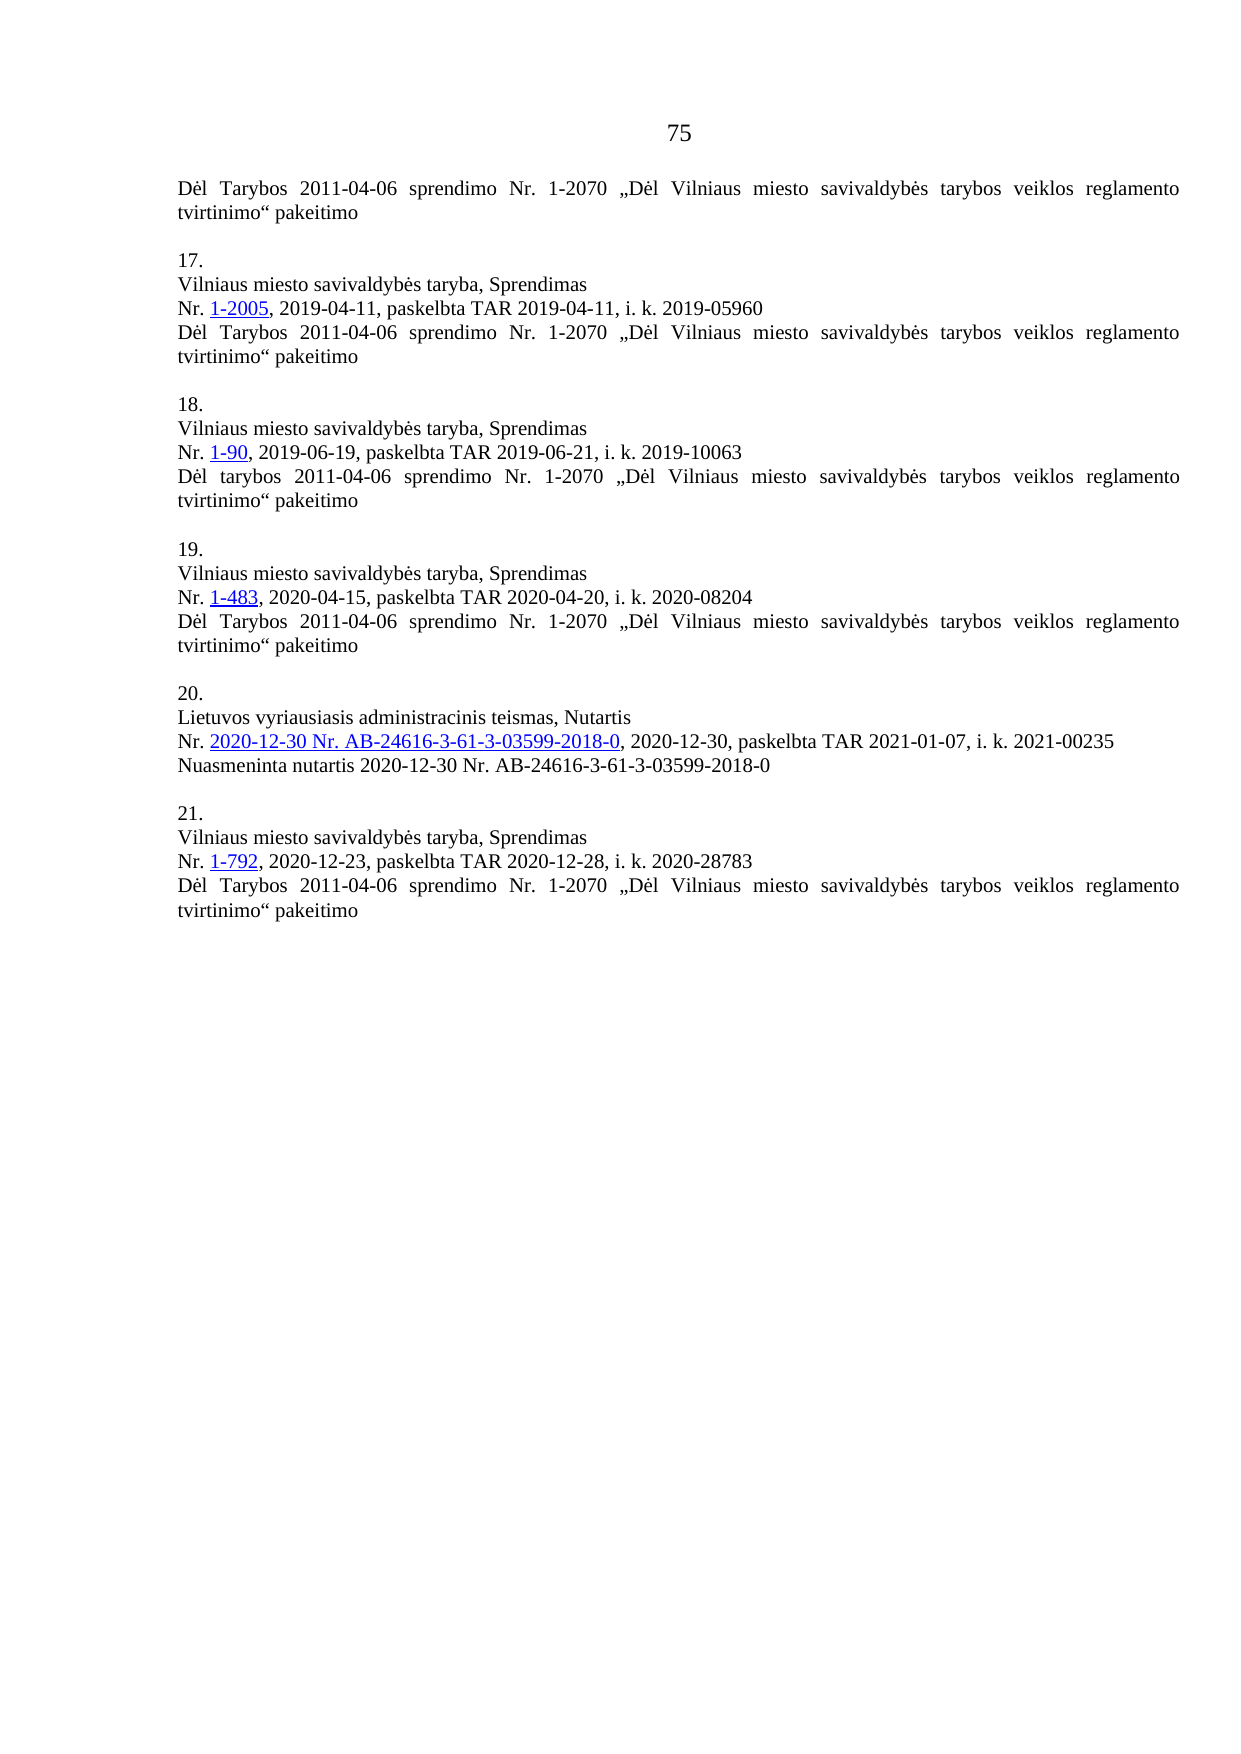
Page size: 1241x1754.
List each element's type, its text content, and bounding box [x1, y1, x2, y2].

text Nr. 1-792, 2020-12-23, paskelbta TAR 2020-12-28, i. k. 2020-28783 [177, 849, 1181, 873]
text Dėl tarybos 2011-04-06 sprendimo Nr. 1-2070 „Dėl Vilniaus miesto savivaldybės tarybos veiklos reglamento tvirtinimo“ pakeitimo [177, 464, 1181, 512]
text Vilniaus miesto savivaldybės taryba, Sprendimas [177, 825, 1181, 849]
text 18. [177, 392, 1181, 416]
text Dėl Tarybos 2011-04-06 sprendimo Nr. 1-2070 „Dėl Vilniaus miesto savivaldybės tarybos veiklos reglamento tvirtinimo“ pakeitimo [177, 320, 1181, 368]
text 21. [177, 801, 1181, 825]
text 17. [177, 248, 1181, 272]
text Vilniaus miesto savivaldybės taryba, Sprendimas [177, 416, 1181, 440]
text 19. [177, 537, 1181, 561]
text Nr. 1-2005, 2019-04-11, paskelbta TAR 2019-04-11, i. k. 2019-05960 [177, 296, 1181, 320]
text Dėl Tarybos 2011-04-06 sprendimo Nr. 1-2070 „Dėl Vilniaus miesto savivaldybės tarybos veiklos reglamento tvirtinimo“ pakeitimo [177, 176, 1181, 224]
text 20. [177, 681, 1181, 705]
text Nuasmeninta nutartis 2020-12-30 Nr. AB-24616-3-61-3-03599-2018-0 [177, 753, 1181, 777]
text Vilniaus miesto savivaldybės taryba, Sprendimas [177, 272, 1181, 296]
text Nr. 1-90, 2019-06-19, paskelbta TAR 2019-06-21, i. k. 2019-10063 [177, 440, 1181, 464]
text Nr. 1-483, 2020-04-15, paskelbta TAR 2020-04-20, i. k. 2020-08204 [177, 585, 1181, 609]
text Dėl Tarybos 2011-04-06 sprendimo Nr. 1-2070 „Dėl Vilniaus miesto savivaldybės tarybos veiklos reglamento tvirtinimo“ pakeitimo [177, 609, 1181, 657]
text Lietuvos vyriausiasis administracinis teismas, Nutartis [177, 705, 1181, 729]
text Vilniaus miesto savivaldybės taryba, Sprendimas [177, 561, 1181, 585]
text Dėl Tarybos 2011-04-06 sprendimo Nr. 1-2070 „Dėl Vilniaus miesto savivaldybės tarybos veiklos reglamento tvirtinimo“ pakeitimo [177, 873, 1181, 922]
text Nr. 2020-12-30 Nr. AB-24616-3-61-3-03599-2018-0, 2020-12-30, paskelbta TAR 2021-01-07, i. k. 2021-00235 [177, 729, 1181, 753]
